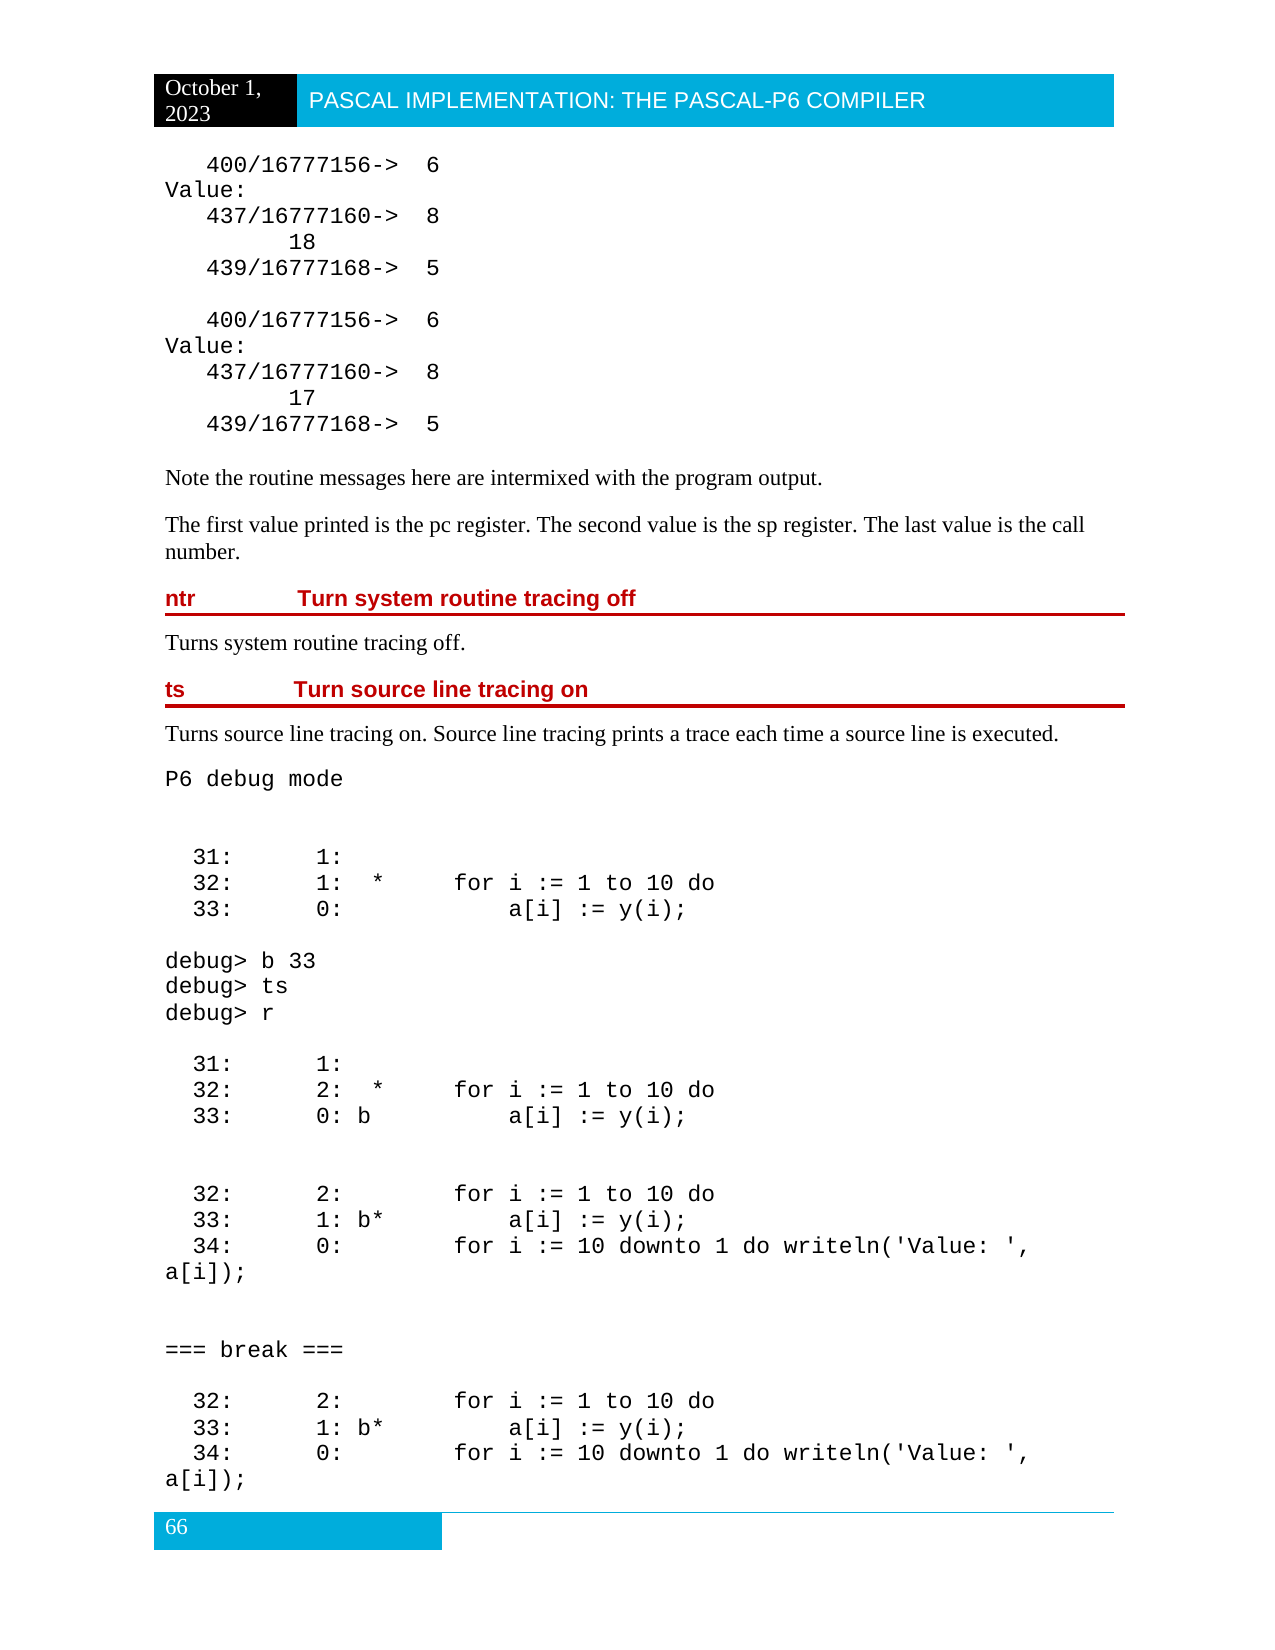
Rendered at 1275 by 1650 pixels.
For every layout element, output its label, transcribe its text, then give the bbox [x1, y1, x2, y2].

text 33: 0: a[i] := y(i); [165, 897, 1125, 923]
text Note the routine messages here are intermixed with the program output. [165, 464, 1125, 491]
text 32: 2: for i := 1 to 10 do [165, 1182, 1125, 1208]
text 32: 1: * for i := 1 to 10 do [165, 871, 1125, 897]
text Value: [165, 179, 1125, 205]
text The first value printed is the pc register. The second value is the sp register. The last value is the call number. [165, 511, 1125, 564]
text P6 debug mode [165, 767, 1125, 793]
text === break === [165, 1338, 1125, 1364]
text 33: 0: b a[i] := y(i); [165, 1104, 1125, 1131]
text 31: 1: [165, 845, 1125, 871]
text Turns source line tracing on. Source line tracing prints a trace each time a source line is executed. [165, 720, 1125, 747]
text 33: 1: b* a[i] := y(i); [165, 1208, 1125, 1234]
text 439/16777168-> 5 [165, 257, 1125, 283]
text 439/16777168-> 5 [165, 412, 1125, 438]
subtitle ntr Turn system routine tracing off [165, 585, 1125, 613]
text debug> ts [165, 975, 1125, 1001]
text 400/16777156-> 6 [165, 308, 1125, 334]
text debug> r [165, 1001, 1125, 1027]
text 31: 1: [165, 1053, 1125, 1079]
text 17 [165, 386, 1125, 412]
text 34: 0: for i := 10 downto 1 do writeln('Value: ', a[i]); [165, 1234, 1125, 1286]
text 18 [165, 231, 1125, 257]
text 32: 2: * for i := 1 to 10 do [165, 1079, 1125, 1104]
text debug> b 33 [165, 949, 1125, 975]
text 437/16777160-> 8 [165, 360, 1125, 386]
text Turns system routine tracing off. [165, 629, 1125, 655]
text 33: 1: b* a[i] := y(i); [165, 1416, 1125, 1442]
subtitle ts Turn source line tracing on [165, 676, 1125, 704]
text 32: 2: for i := 1 to 10 do [165, 1390, 1125, 1416]
text Value: [165, 334, 1125, 360]
text 34: 0: for i := 10 downto 1 do writeln('Value: ', a[i]); [165, 1442, 1125, 1494]
text 437/16777160-> 8 [165, 205, 1125, 231]
text 400/16777156-> 6 [165, 153, 1125, 179]
